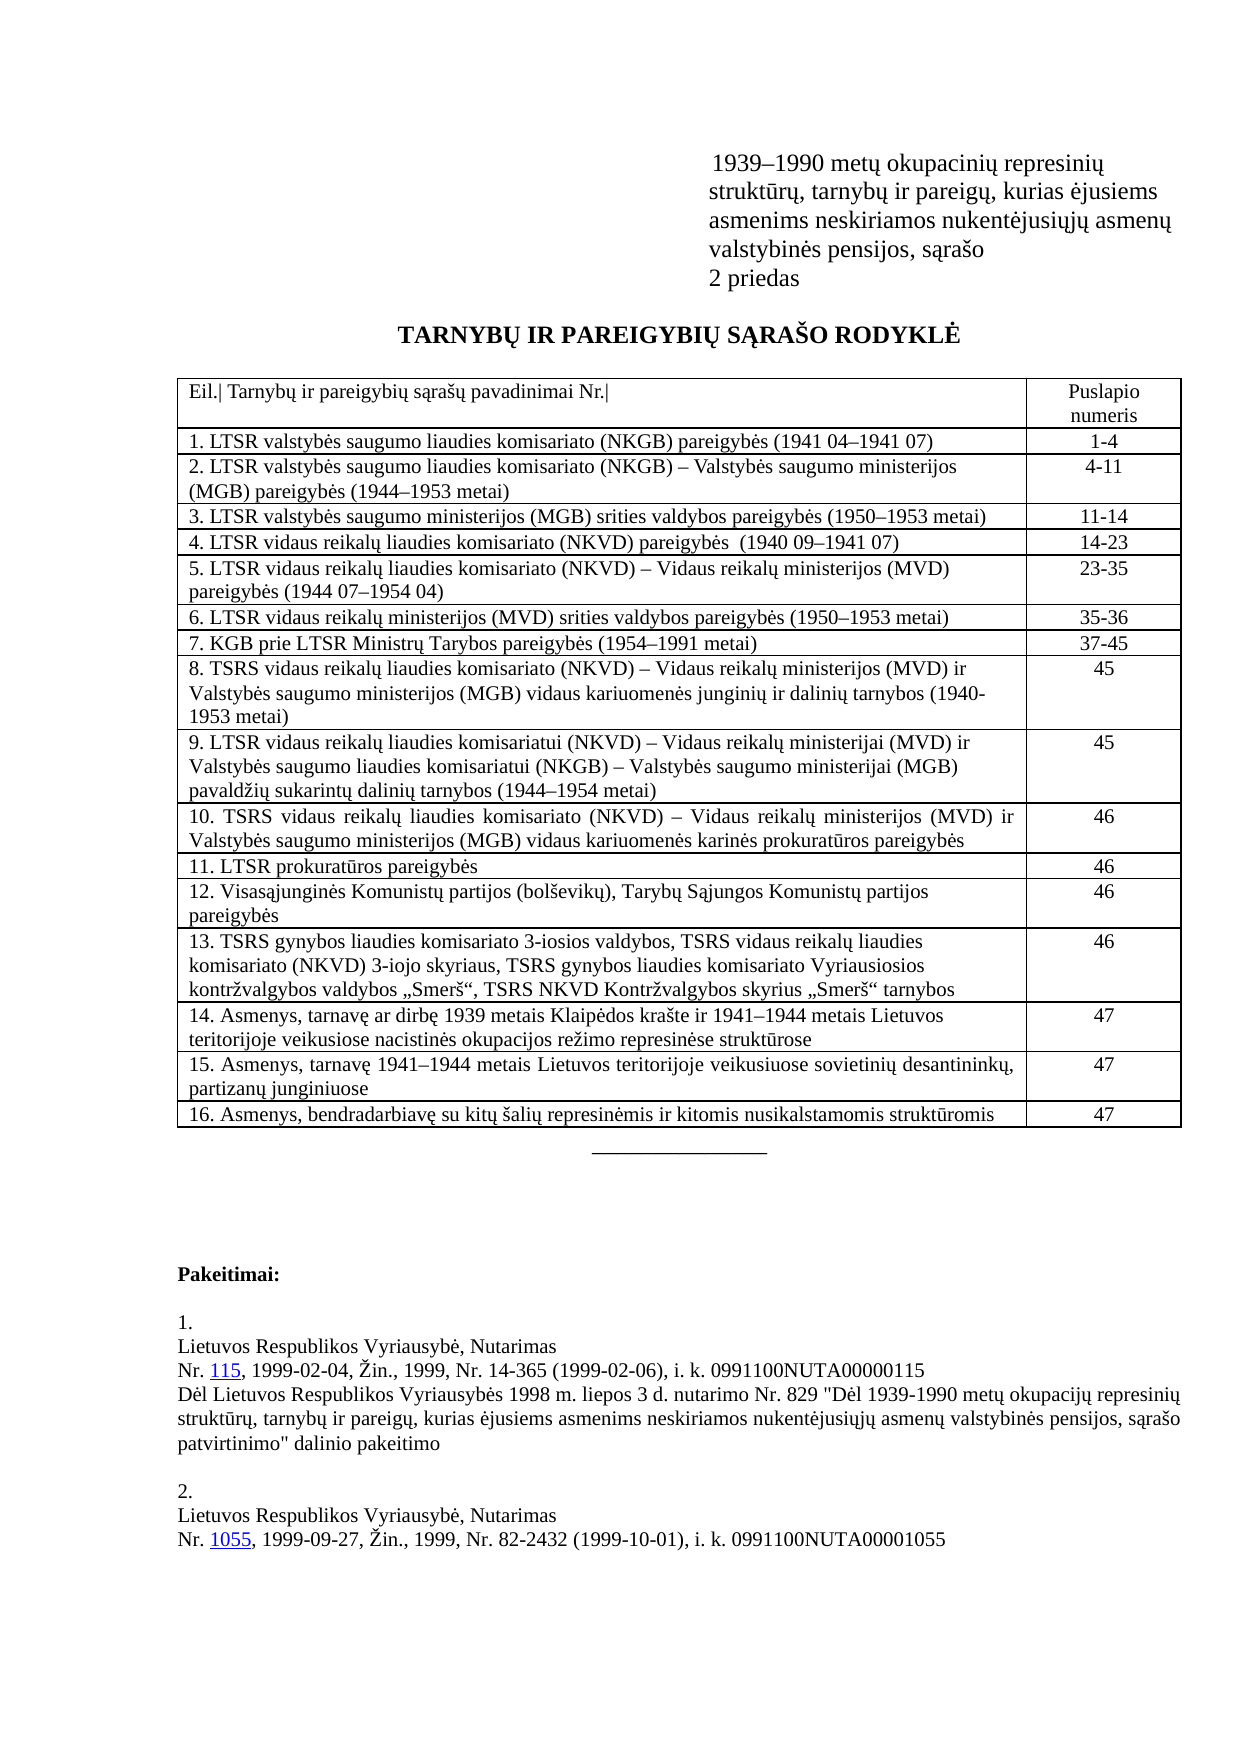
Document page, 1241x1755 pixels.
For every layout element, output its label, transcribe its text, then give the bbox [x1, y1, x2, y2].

table_cell 35-36 [1027, 605, 1180, 629]
text Lietuvos Respublikos Vyriausybė, Nutarimas [177, 1503, 1181, 1527]
table_cell 46 [1027, 804, 1180, 852]
table_cell 45 [1027, 656, 1180, 728]
text Nr. 1055, 1999-09-27, Žin., 1999, Nr. 82-2432 (1999-10-01), i. k. 0991100NUTA00001055 [177, 1527, 1181, 1551]
table_cell 3. LTSR valstybės saugumo ministerijos (MGB) srities valdybos pareigybės (1950–1953 metai) [178, 504, 1026, 528]
table_cell 47 [1027, 1052, 1180, 1100]
table_cell 46 [1027, 929, 1180, 1001]
table_cell 2. LTSR valstybės saugumo liaudies komisariato (NKGB) – Valstybės saugumo ministerijos (MGB) pareigybės (1944–1953 metai) [178, 455, 1026, 503]
table_cell 46 [1027, 854, 1180, 878]
table_cell 14. Asmenys, tarnavę ar dirbę 1939 metais Klaipėdos krašte ir 1941–1944 metais Lietuvos teritorijoje veikusiose nacistinės okupacijos režimo represinėse struktūrose [178, 1003, 1026, 1051]
table_cell 4-11 [1027, 455, 1180, 503]
table_cell 8. TSRS vidaus reikalų liaudies komisariato (NKVD) – Vidaus reikalų ministerijos (MVD) ir Valstybės saugumo ministerijos (MGB) vidaus kariuomenės junginių ir dalinių tarnybos (1940-1953 metai) [178, 656, 1026, 728]
table_cell 15. Asmenys, tarnavę 1941–1944 metais Lietuvos teritorijoje veikusiuose sovietinių desantininkų, partizanų junginiuose [178, 1052, 1026, 1100]
table_cell 47 [1027, 1003, 1180, 1051]
table_cell 23-35 [1027, 556, 1180, 603]
table_cell 1. LTSR valstybės saugumo liaudies komisariato (NKGB) pareigybės (1941 04–1941 07) [178, 429, 1026, 453]
table_cell 13. TSRS gynybos liaudies komisariato 3-iosios valdybos, TSRS vidaus reikalų liaudies komisariato (NKVD) 3-iojo skyriaus, TSRS gynybos liaudies komisariato Vyriausiosios kontržvalgybos valdybos „Smerš“, TSRS NKVD Kontržvalgybos skyrius „Smerš“ tarnybos [178, 929, 1026, 1001]
table_header Eil.| Tarnybų ir pareigybių sąrašų pavadinimai Nr.| [178, 379, 1026, 427]
table_cell 5. LTSR vidaus reikalų liaudies komisariato (NKVD) – Vidaus reikalų ministerijos (MVD) pareigybės (1944 07–1954 04) [178, 556, 1026, 603]
table_header Puslapio numeris [1027, 379, 1180, 427]
table_cell 16. Asmenys, bendradarbiavę su kitų šalių represinėmis ir kitomis nusikalstamomis struktūromis [178, 1102, 1026, 1126]
table_cell 12. Visasąjunginės Komunistų partijos (bolševikų), Tarybų Sąjungos Komunistų partijos pareigybės [178, 879, 1026, 927]
table_cell 11-14 [1027, 504, 1180, 528]
text Lietuvos Respublikos Vyriausybė, Nutarimas [177, 1334, 1181, 1358]
table_cell 1-4 [1027, 429, 1180, 453]
text Pakeitimai: [177, 1262, 1181, 1286]
text Nr. 115, 1999-02-04, Žin., 1999, Nr. 14-365 (1999-02-06), i. k. 0991100NUTA00000115 [177, 1358, 1181, 1382]
table_cell 11. LTSR prokuratūros pareigybės [178, 854, 1026, 878]
text 2. [177, 1478, 1181, 1503]
table_cell 47 [1027, 1102, 1180, 1126]
table_cell 7. KGB prie LTSR Ministrų Tarybos pareigybės (1954–1991 metai) [178, 631, 1026, 655]
table_cell 4. LTSR vidaus reikalų liaudies komisariato (NKVD) pareigybės (1940 09–1941 07) [178, 530, 1026, 554]
text Dėl Lietuvos Respublikos Vyriausybės 1998 m. liepos 3 d. nutarimo Nr. 829 "Dėl 1939-1990 metų okupacijų represinių struktūrų, tarnybų ir pareigų, kurias ėjusiems asmenims neskiriamos nukentėjusiųjų asmenų valstybinės pensijos, sąrašo patvirtinimo" dalinio pakeitimo [177, 1382, 1181, 1454]
table_cell 6. LTSR vidaus reikalų ministerijos (MVD) srities valdybos pareigybės (1950–1953 metai) [178, 605, 1026, 629]
text TARNYBŲ IR PAREIGYBIŲ SĄRAŠO RODYKLĖ [177, 320, 1181, 349]
text ______________ [177, 1128, 1181, 1156]
table_cell 9. LTSR vidaus reikalų liaudies komisariatui (NKVD) – Vidaus reikalų ministerijai (MVD) ir Valstybės saugumo liaudies komisariatui (NKGB) – Valstybės saugumo ministerijai (MGB) pavaldžių sukarintų dalinių tarnybos (1944–1954 metai) [178, 730, 1026, 802]
text 2 priedas [177, 263, 1181, 291]
table_cell 46 [1027, 879, 1180, 927]
text 1939–1990 metų okupacinių represinių struktūrų, tarnybų ir pareigų, kurias ėjusiems asmenims neskiriamos nukentėjusiųjų asmenų valstybinės pensijos, sąrašo [709, 148, 1181, 263]
table_cell 37-45 [1027, 631, 1180, 655]
text 1. [177, 1310, 1181, 1334]
table_cell 45 [1027, 730, 1180, 802]
table_cell 10. TSRS vidaus reikalų liaudies komisariato (NKVD) – Vidaus reikalų ministerijos (MVD) ir Valstybės saugumo ministerijos (MGB) vidaus kariuomenės karinės prokuratūros pareigybės [178, 804, 1026, 852]
table_cell 14-23 [1027, 530, 1180, 554]
